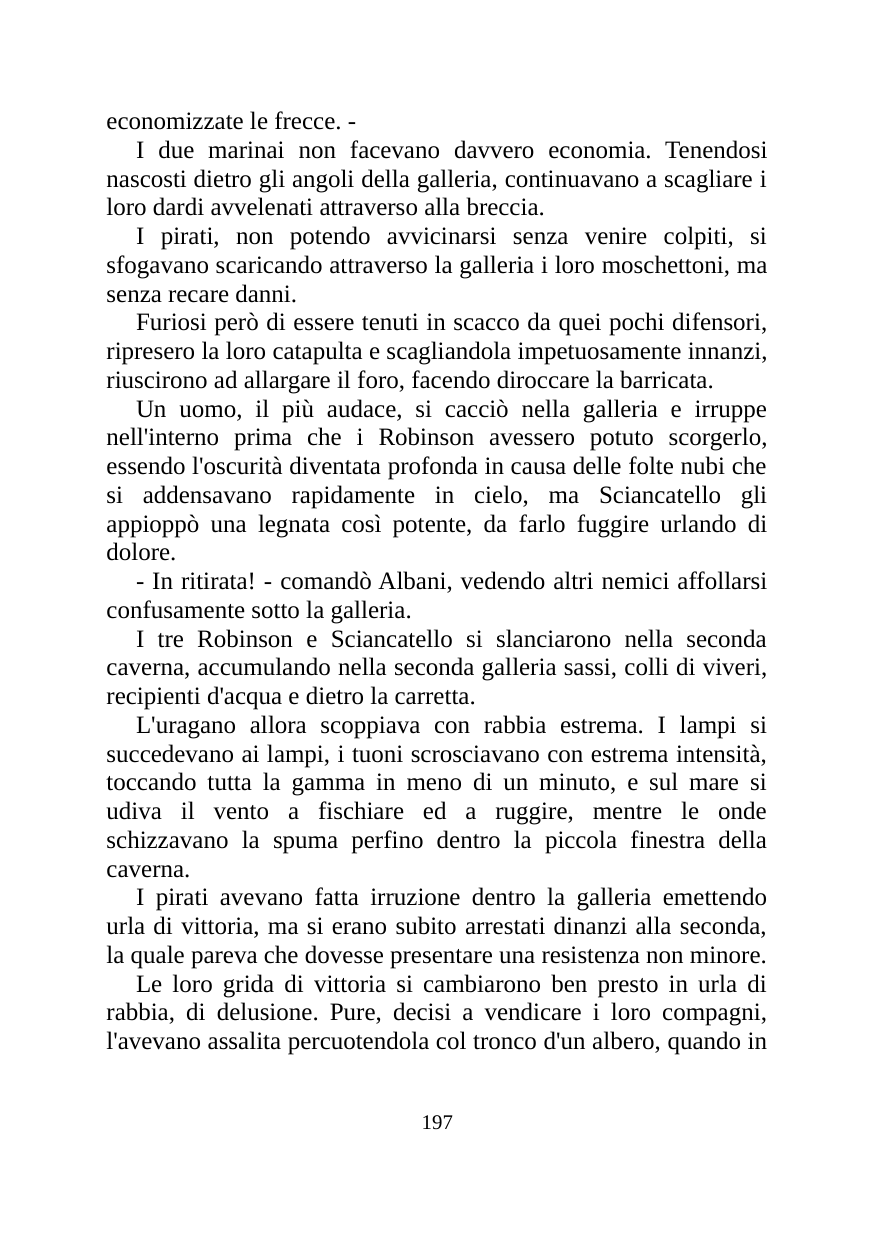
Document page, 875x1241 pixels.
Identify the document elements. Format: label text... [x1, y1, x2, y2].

text Furiosi però di essere tenuti in scacco da quei pochi difensori, ripresero la loro catapulta e scagliandola impetuosamente innanzi, riuscirono ad allargare il foro, facendo diroccare la barricata. [106, 307, 768, 394]
text I tre Robinson e Sciancatello si slanciarono nella seconda caverna, accumulando nella seconda galleria sassi, colli di viveri, recipienti d'acqua e dietro la carretta. [106, 624, 768, 710]
text L'uragano allora scoppiava con rabbia estrema. I lampi si succedevano ai lampi, i tuoni scrosciavano con estrema intensità, toccando tutta la gamma in meno di un minuto, e sul mare si udiva il vento a fischiare ed a ruggire, mentre le onde schizzavano la spuma perfino dentro la piccola finestra della caverna. [106, 710, 768, 882]
text I due marinai non facevano davvero economia. Tenendosi nascosti dietro gli angoli della galleria, continuavano a scagliare i loro dardi avvelenati attraverso alla breccia. [106, 135, 768, 221]
text I pirati, non potendo avvicinarsi senza venire colpiti, si sfogavano scaricando attraverso la galleria i loro moschettoni, ma senza recare danni. [106, 221, 768, 307]
text - In ritirata! - comandò Albani, vedendo altri nemici affollarsi confusamente sotto la galleria. [106, 566, 768, 624]
text I pirati avevano fatta irruzione dentro la galleria emettendo urla di vittoria, ma si erano subito arrestati dinanzi alla seconda, la quale pareva che dovesse presentare una resistenza non minore. [106, 882, 768, 969]
text Un uomo, il più audace, si cacciò nella galleria e irruppe nell'interno prima che i Robinson avessero potuto scorgerlo, essendo l'oscurità diventata profonda in causa delle folte nubi che si addensavano rapidamente in cielo, ma Sciancatello gli appioppò una legnata così potente, da farlo fuggire urlando di dolore. [106, 394, 768, 566]
text Le loro grida di vittoria si cambiarono ben presto in urla di rabbia, di delusione. Pure, decisi a vendicare i loro compagni, l'avevano assalita percuotendola col tronco d'un albero, quando in [106, 969, 768, 1055]
text economizzate le frecce. - [106, 106, 768, 135]
